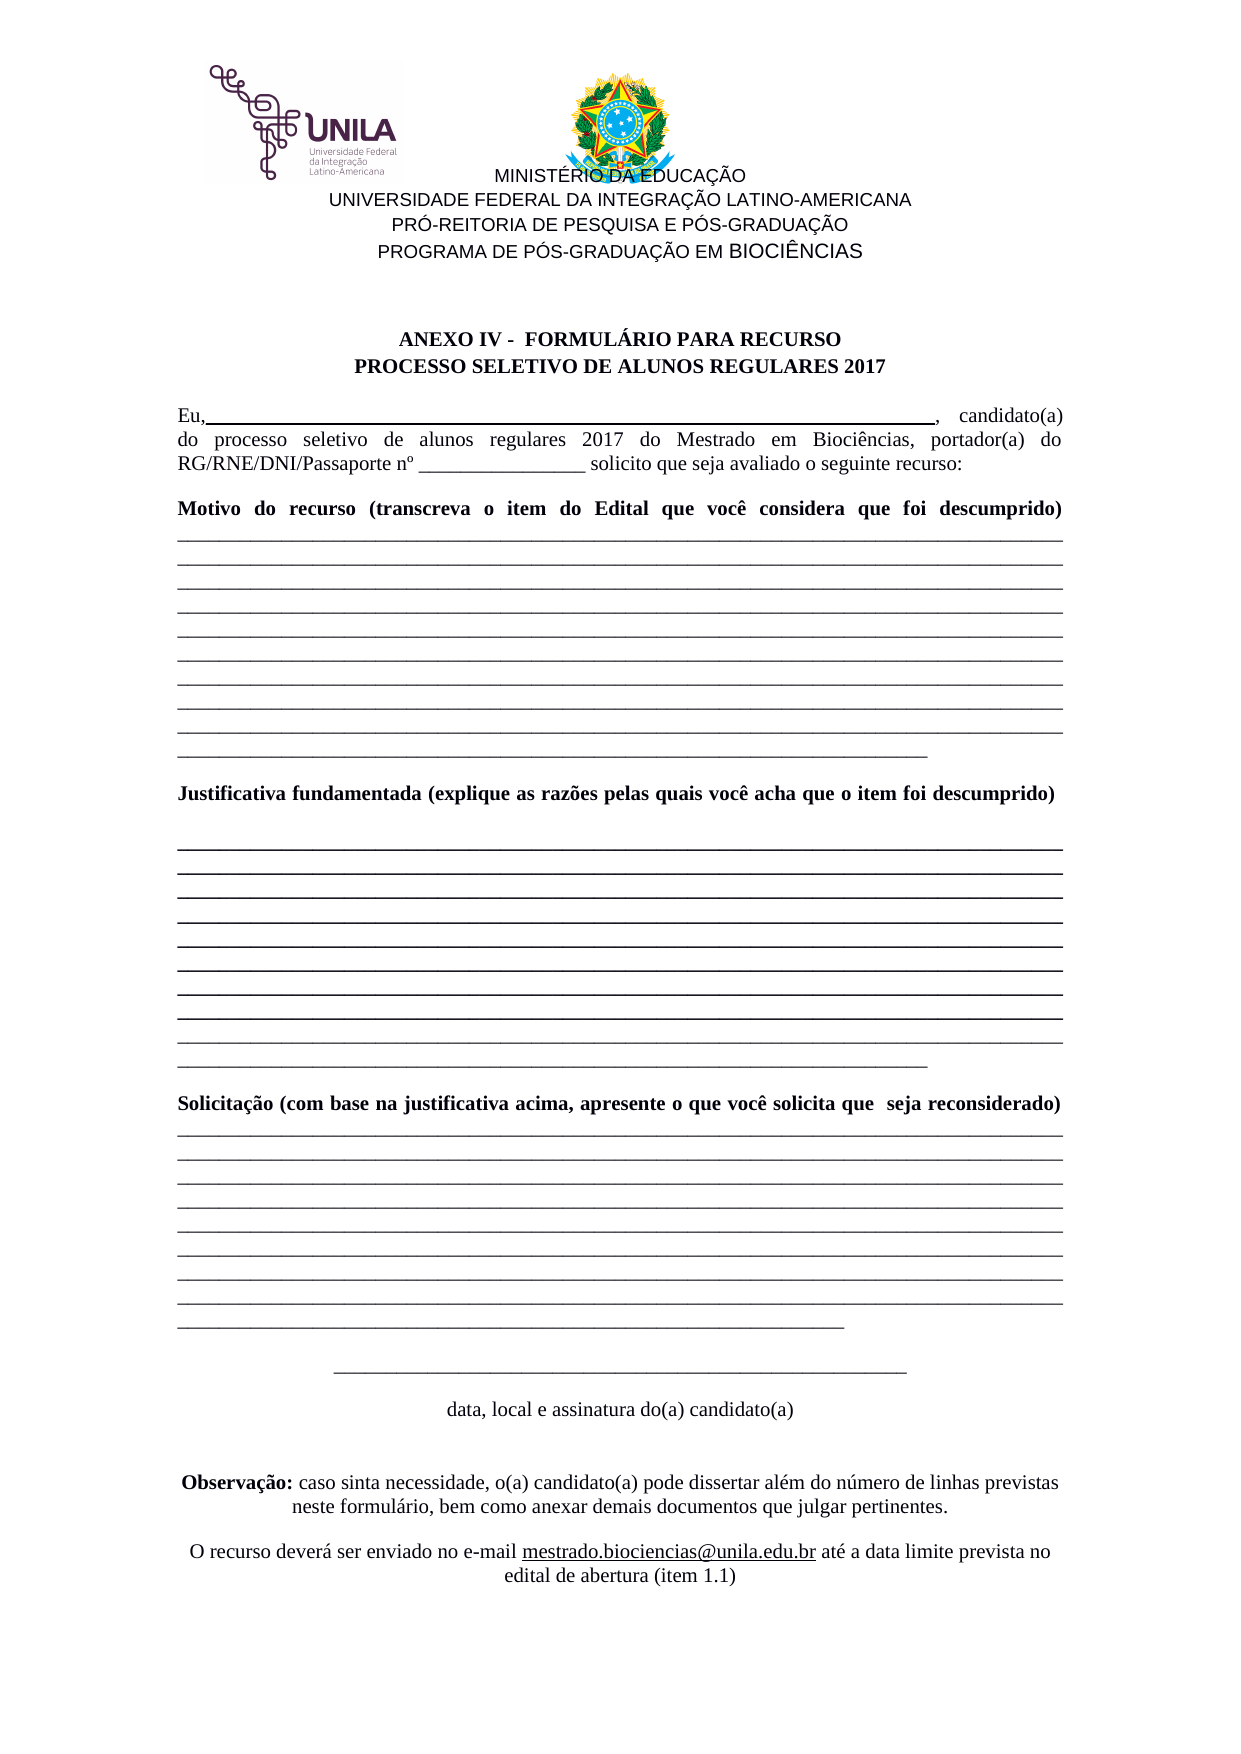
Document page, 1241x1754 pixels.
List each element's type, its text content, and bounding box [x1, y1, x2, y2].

text _____________________________________________________________________________________ [177, 1161, 1063, 1184]
text _____________________________________________________________________________________ [177, 710, 1063, 733]
text _____________________________________________________________________________________ [177, 638, 1063, 661]
text _______________________________________________________ [177, 1352, 1063, 1376]
text Justificativa fundamentada (explique as razões pelas quais você acha que o item foi descumprido) _____________________________________________________________________________________ [177, 781, 1063, 849]
text _____________________________________________________________________________________ [177, 1233, 1063, 1256]
text _____________________________________________________________________________________ [177, 566, 1063, 589]
text Solicitação (com base na justificativa acima, apresente o que você solicita que seja reconsiderado) _____________________________________________________________________________________ [177, 1091, 1063, 1136]
picture [637, 157, 675, 184]
text _____________________________________________________________________________________ [177, 899, 1063, 922]
picture [592, 175, 601, 181]
picture [565, 73, 675, 184]
text _____________________________________________________________________________________ [177, 1020, 1063, 1043]
text _____________________________________________________________________________________ [177, 662, 1063, 685]
text _____________________________________________________________________________________ [177, 996, 1063, 1018]
text _____________________________________________________________________________________ [177, 924, 1063, 946]
text O recurso deverá ser enviado no e-mail mestrado.biociencias@unila.edu.br até a data limite prevista no edital de abertura (item 1.1) [177, 1539, 1063, 1587]
text _____________________________________________________________________________________ [177, 1185, 1063, 1208]
picture [611, 171, 619, 181]
text _____________________________________________________________________________________ [177, 972, 1063, 994]
text Eu,______________________________________________________________________, candidato(a) do processo seletivo de alunos regulares 2017 do Mestrado em Biociências, portador(a) do RG/RNE/DNI/Passaporte nº ________________ solicito que seja avaliado o seguinte recurso: [177, 403, 1063, 475]
text _____________________________________________________________________________________ [177, 948, 1063, 970]
picture [655, 172, 663, 181]
text Observação: caso sinta necessidade, o(a) candidato(a) pode dissertar além do número de linhas previstas neste formulário, bem como anexar demais documentos que julgar pertinentes. [177, 1442, 1063, 1518]
text _____________________________________________________________________________________ [177, 542, 1063, 565]
text _____________________________________________________________________________________ [177, 1257, 1063, 1280]
text _____________________________________________________________________________________ [177, 851, 1063, 873]
text data, local e assinatura do(a) candidato(a) [177, 1397, 1063, 1421]
picture [584, 162, 599, 175]
text _____________________________________________________________________________________ [177, 1137, 1063, 1160]
text _____________________________________________________________________________________ [177, 1209, 1063, 1232]
text _____________________________________________________________________________________ [177, 686, 1063, 709]
text ANEXO IV - FORMULÁRIO PARA RECURSO PROCESSO SELETIVO DE ALUNOS REGULARES 2017 [177, 294, 1063, 378]
text _____________________________________________________________________________________ [177, 614, 1063, 637]
text _____________________________________________________________________________________ [177, 1281, 1063, 1304]
text _____________________________________________________________________________________ [177, 590, 1063, 613]
text _____________________________________________________________________________________ [177, 875, 1063, 897]
picture [642, 162, 656, 169]
text ________________________________________________________________________ [177, 734, 1063, 760]
picture [203, 60, 403, 185]
text ________________________________________________________________ [177, 1305, 1063, 1331]
text ________________________________________________________________________ [177, 1044, 1063, 1070]
text Motivo do recurso (transcreva o item do Edital que você considera que foi descumprido) _____________________________________________________________________________________ [177, 496, 1063, 541]
